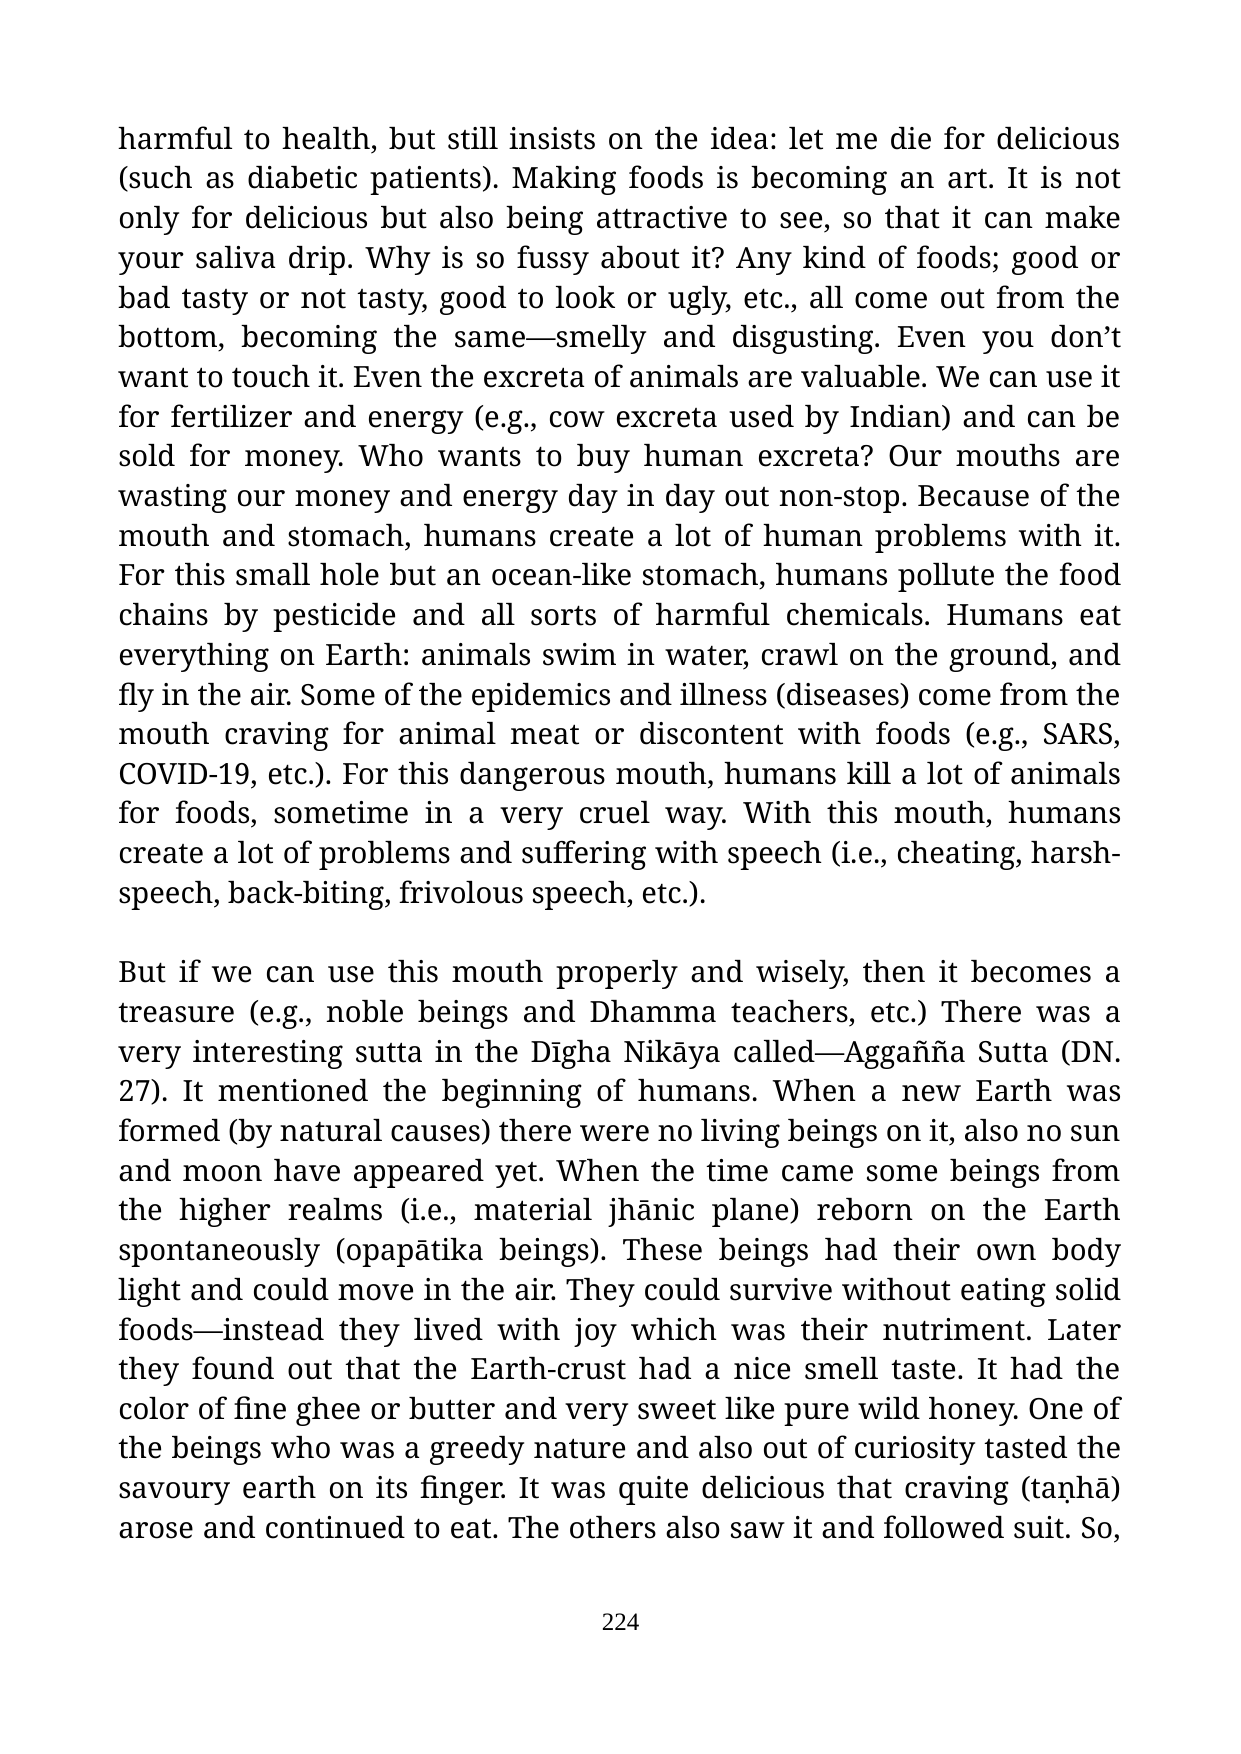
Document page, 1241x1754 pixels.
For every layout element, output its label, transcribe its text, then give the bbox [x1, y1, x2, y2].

text But if we can use this mouth properly and wisely, then it becomes a treasure (e.g., noble beings and Dhamma teachers, etc.) There was a very interesting sutta in the Dīgha Nikāya called—Aggañña Sutta (DN. 27). It mentioned the beginning of humans. When a new Earth was formed (by natural causes) there were no living beings on it, also no sun and moon have appeared yet. When the time came some beings from the higher realms (i.e., material jhānic plane) reborn on the Earth spontaneously (opapātika beings). These beings had their own body light and could move in the air. They could survive without eating solid foods—instead they lived with joy which was their nutriment. Later they found out that the Earth-crust had a nice smell taste. It had the color of fine ghee or butter and very sweet like pure wild honey. One of the beings who was a greedy nature and also out of curiosity tasted the savoury earth on its finger. It was quite delicious that craving (taṇhā) arose and continued to eat. The others also saw it and followed suit. So, [118, 952, 1122, 1547]
text harmful to health, but still insists on the idea: let me die for delicious (such as diabetic patients). Making foods is becoming an art. It is not only for delicious but also being attractive to see, so that it can make your saliva drip. Why is so fussy about it? Any kind of foods; good or bad tasty or not tasty, good to look or ugly, etc., all come out from the bottom, becoming the same—smelly and disgusting. Even you don’t want to touch it. Even the excreta of animals are valuable. We can use it for fertilizer and energy (e.g., cow excreta used by Indian) and can be sold for money. Who wants to buy human excreta? Our mouths are wasting our money and energy day in day out non-stop. Because of the mouth and stomach, humans create a lot of human problems with it. For this small hole but an ocean-like stomach, humans pollute the food chains by pesticide and all sorts of harmful chemicals. Humans eat everything on Earth: animals swim in water, crawl on the ground, and fly in the air. Some of the epidemics and illness (diseases) come from the mouth craving for animal meat or discontent with foods (e.g., SARS, COVID-19, etc.). For this dangerous mouth, humans kill a lot of animals for foods, sometime in a very cruel way. With this mouth, humans create a lot of problems and suffering with speech (i.e., cheating, harsh-speech, back-biting, frivolous speech, etc.). [118, 118, 1122, 912]
